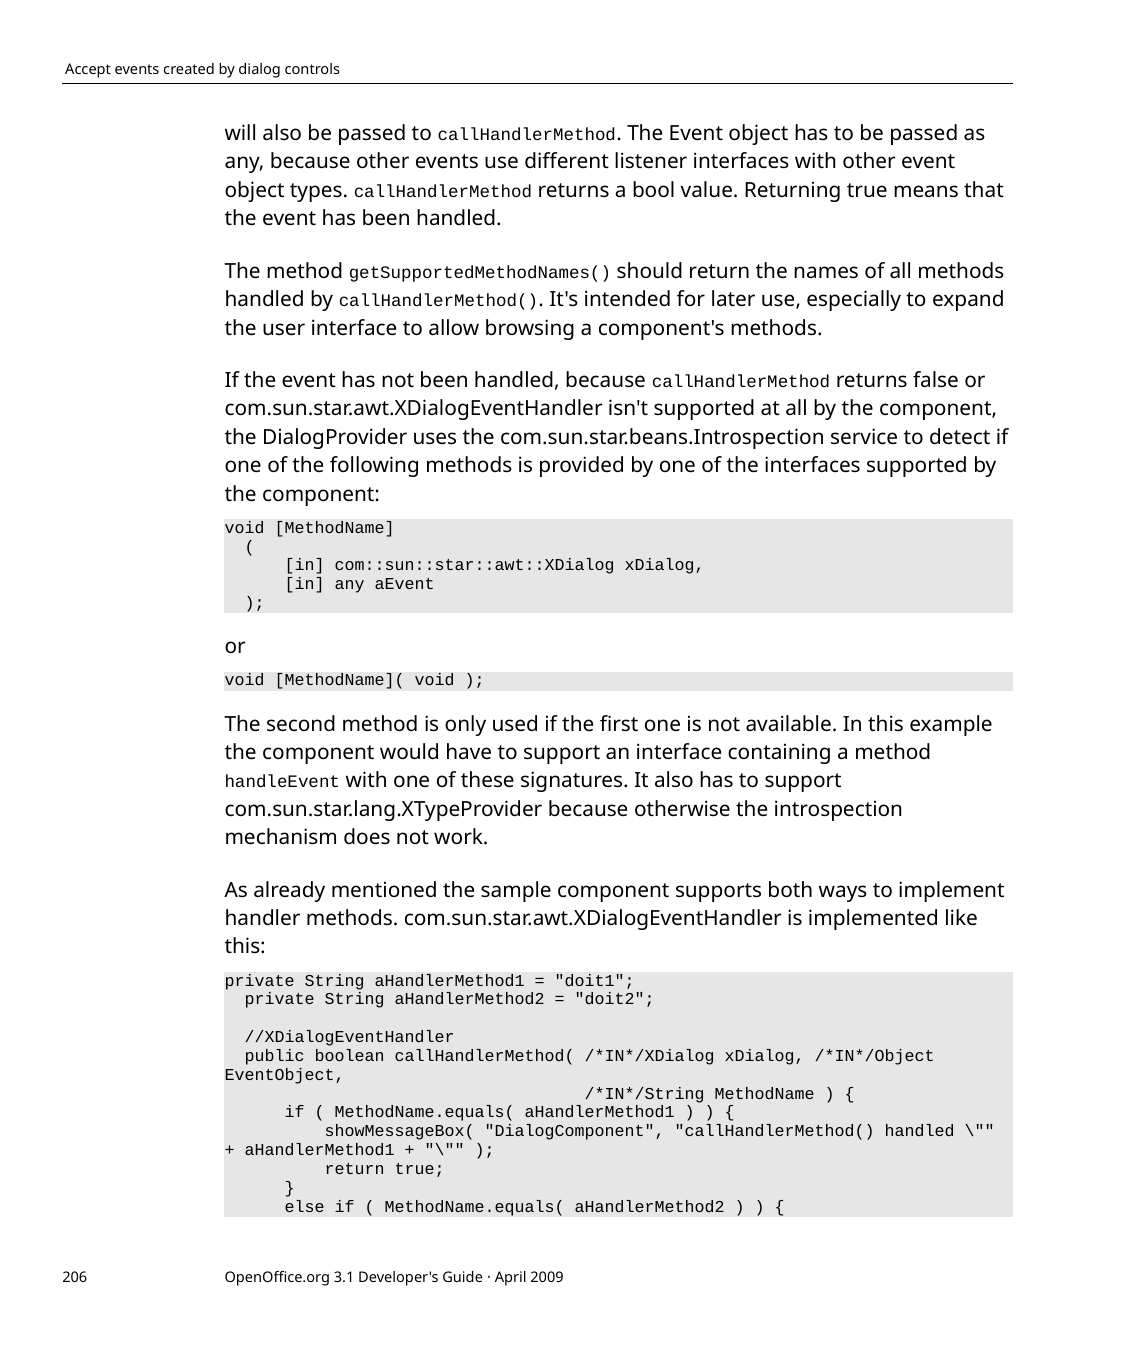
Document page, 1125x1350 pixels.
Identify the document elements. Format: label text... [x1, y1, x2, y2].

text private String aHandlerMethod1 = "doit1"; private String aHandlerMethod2 = "doit2"; //XDialogEventHandler public boolean callHandlerMethod( /*IN*/XDialog xDialog, /*IN*/Object EventObject, /*IN*/String MethodName ) { if ( MethodName.equals( aHandlerMethod1 ) ) { showMessageBox( "DialogComponent", "callHandlerMethod() handled \"" + aHandlerMethod1 + "\"" ); return true; } else if ( MethodName.equals( aHandlerMethod2 ) ) { [224, 972, 1013, 1217]
text The method getSupportedMethodNames() should return the names of all methods handled by callHandlerMethod(). It's intended for later use, especially to expand the user interface to allow browsing a component's methods. [224, 256, 1013, 341]
text will also be passed to callHandlerMethod. The Event object has to be passed as any, because other events use different listener interfaces with other event object types. callHandlerMethod returns a bool value. Returning true means that the event has been handled. [224, 118, 1013, 232]
text or [224, 631, 1013, 660]
text void [MethodName]( void ); [224, 672, 1013, 691]
text void [MethodName] ( [in] com::sun::star::awt::XDialog xDialog, [in] any aEvent ); [224, 519, 1013, 613]
text If the event has not been handled, because callHandlerMethod returns false or com.sun.star.awt.XDialogEventHandler isn't supported at all by the component, the DialogProvider uses the com.sun.star.beans.Introspection service to detect if one of the following methods is provided by one of the interfaces supported by the component: [224, 365, 1013, 507]
text The second method is only used if the first one is not available. In this example the component would have to support an interface containing a method handleEvent with one of these signatures. It also has to support com.sun.star.lang.XTypeProvider because otherwise the introspection mechanism does not work. [224, 709, 1013, 851]
text As already mentioned the sample component supports both ways to implement handler methods. com.sun.star.awt.XDialogEventHandler is implemented like this: [224, 875, 1013, 960]
